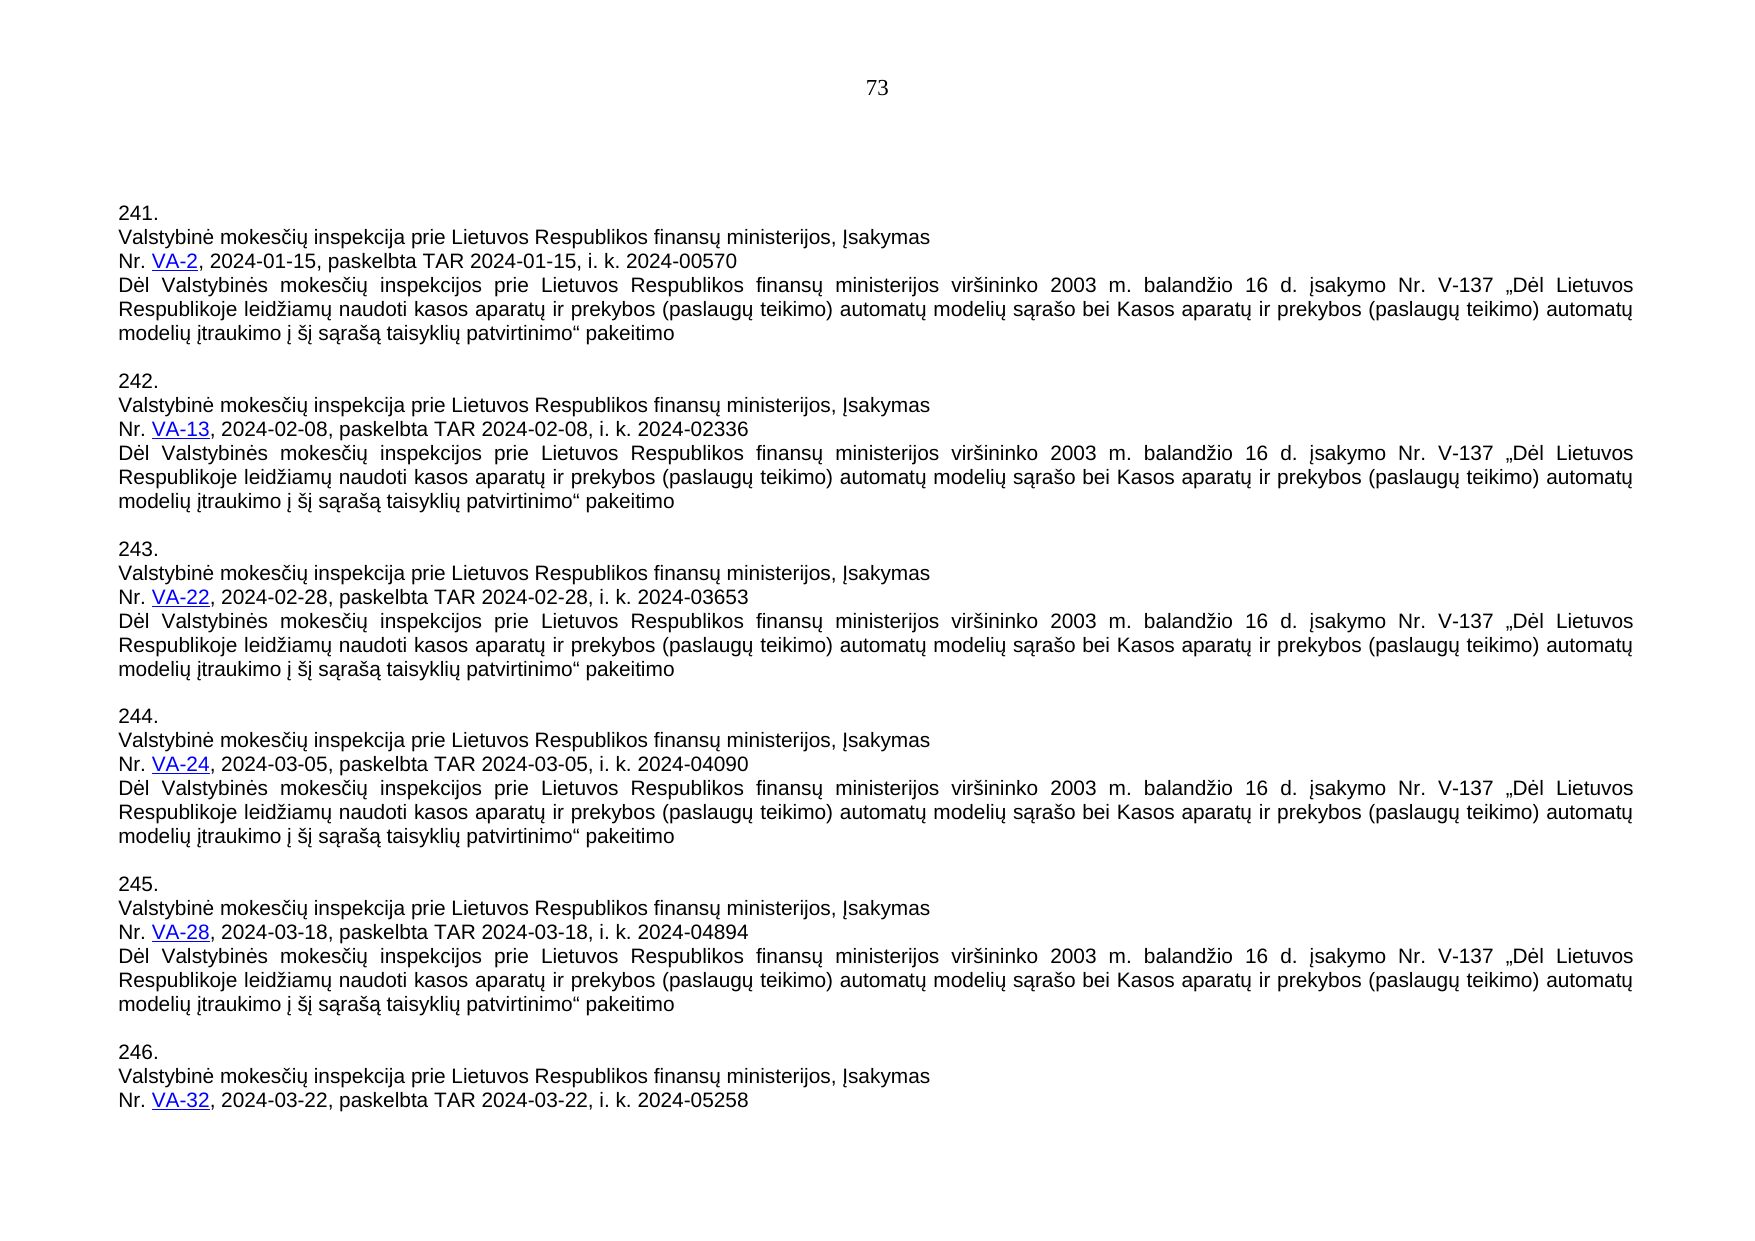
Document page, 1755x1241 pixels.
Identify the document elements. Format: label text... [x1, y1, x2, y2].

text Nr. VA-2, 2024-01-15, paskelbta TAR 2024-01-15, i. k. 2024-00570 [118, 249, 1636, 273]
text Nr. VA-24, 2024-03-05, paskelbta TAR 2024-03-05, i. k. 2024-04090 [118, 752, 1636, 776]
text Dėl Valstybinės mokesčių inspekcijos prie Lietuvos Respublikos finansų ministerijos viršininko 2003 m. balandžio 16 d. įsakymo Nr. V-137 „Dėl Lietuvos Respublikoje leidžiamų naudoti kasos aparatų ir prekybos (paslaugų teikimo) automatų modelių sąrašo bei Kasos aparatų ir prekybos (paslaugų teikimo) automatų modelių įtraukimo į šį sąrašą taisyklių patvirtinimo“ pakeitimo [118, 608, 1636, 680]
text Valstybinė mokesčių inspekcija prie Lietuvos Respublikos finansų ministerijos, Įsakymas [118, 393, 1636, 417]
text 246. [118, 1040, 1636, 1064]
text Nr. VA-22, 2024-02-28, paskelbta TAR 2024-02-28, i. k. 2024-03653 [118, 584, 1636, 608]
text 241. [118, 201, 1636, 225]
text Dėl Valstybinės mokesčių inspekcijos prie Lietuvos Respublikos finansų ministerijos viršininko 2003 m. balandžio 16 d. įsakymo Nr. V-137 „Dėl Lietuvos Respublikoje leidžiamų naudoti kasos aparatų ir prekybos (paslaugų teikimo) automatų modelių sąrašo bei Kasos aparatų ir prekybos (paslaugų teikimo) automatų modelių įtraukimo į šį sąrašą taisyklių patvirtinimo“ pakeitimo [118, 776, 1636, 848]
text Valstybinė mokesčių inspekcija prie Lietuvos Respublikos finansų ministerijos, Įsakymas [118, 896, 1636, 920]
text Valstybinė mokesčių inspekcija prie Lietuvos Respublikos finansų ministerijos, Įsakymas [118, 1064, 1636, 1088]
text 245. [118, 872, 1636, 896]
text Valstybinė mokesčių inspekcija prie Lietuvos Respublikos finansų ministerijos, Įsakymas [118, 561, 1636, 584]
text Nr. VA-32, 2024-03-22, paskelbta TAR 2024-03-22, i. k. 2024-05258 [118, 1088, 1636, 1112]
text Dėl Valstybinės mokesčių inspekcijos prie Lietuvos Respublikos finansų ministerijos viršininko 2003 m. balandžio 16 d. įsakymo Nr. V-137 „Dėl Lietuvos Respublikoje leidžiamų naudoti kasos aparatų ir prekybos (paslaugų teikimo) automatų modelių sąrašo bei Kasos aparatų ir prekybos (paslaugų teikimo) automatų modelių įtraukimo į šį sąrašą taisyklių patvirtinimo“ pakeitimo [118, 441, 1636, 513]
text 242. [118, 369, 1636, 393]
text Dėl Valstybinės mokesčių inspekcijos prie Lietuvos Respublikos finansų ministerijos viršininko 2003 m. balandžio 16 d. įsakymo Nr. V-137 „Dėl Lietuvos Respublikoje leidžiamų naudoti kasos aparatų ir prekybos (paslaugų teikimo) automatų modelių sąrašo bei Kasos aparatų ir prekybos (paslaugų teikimo) automatų modelių įtraukimo į šį sąrašą taisyklių patvirtinimo“ pakeitimo [118, 273, 1636, 345]
text 243. [118, 537, 1636, 561]
text Nr. VA-13, 2024-02-08, paskelbta TAR 2024-02-08, i. k. 2024-02336 [118, 417, 1636, 441]
text Valstybinė mokesčių inspekcija prie Lietuvos Respublikos finansų ministerijos, Įsakymas [118, 225, 1636, 249]
text 244. [118, 704, 1636, 728]
text Valstybinė mokesčių inspekcija prie Lietuvos Respublikos finansų ministerijos, Įsakymas [118, 728, 1636, 752]
text Dėl Valstybinės mokesčių inspekcijos prie Lietuvos Respublikos finansų ministerijos viršininko 2003 m. balandžio 16 d. įsakymo Nr. V-137 „Dėl Lietuvos Respublikoje leidžiamų naudoti kasos aparatų ir prekybos (paslaugų teikimo) automatų modelių sąrašo bei Kasos aparatų ir prekybos (paslaugų teikimo) automatų modelių įtraukimo į šį sąrašą taisyklių patvirtinimo“ pakeitimo [118, 944, 1636, 1016]
text Nr. VA-28, 2024-03-18, paskelbta TAR 2024-03-18, i. k. 2024-04894 [118, 920, 1636, 944]
